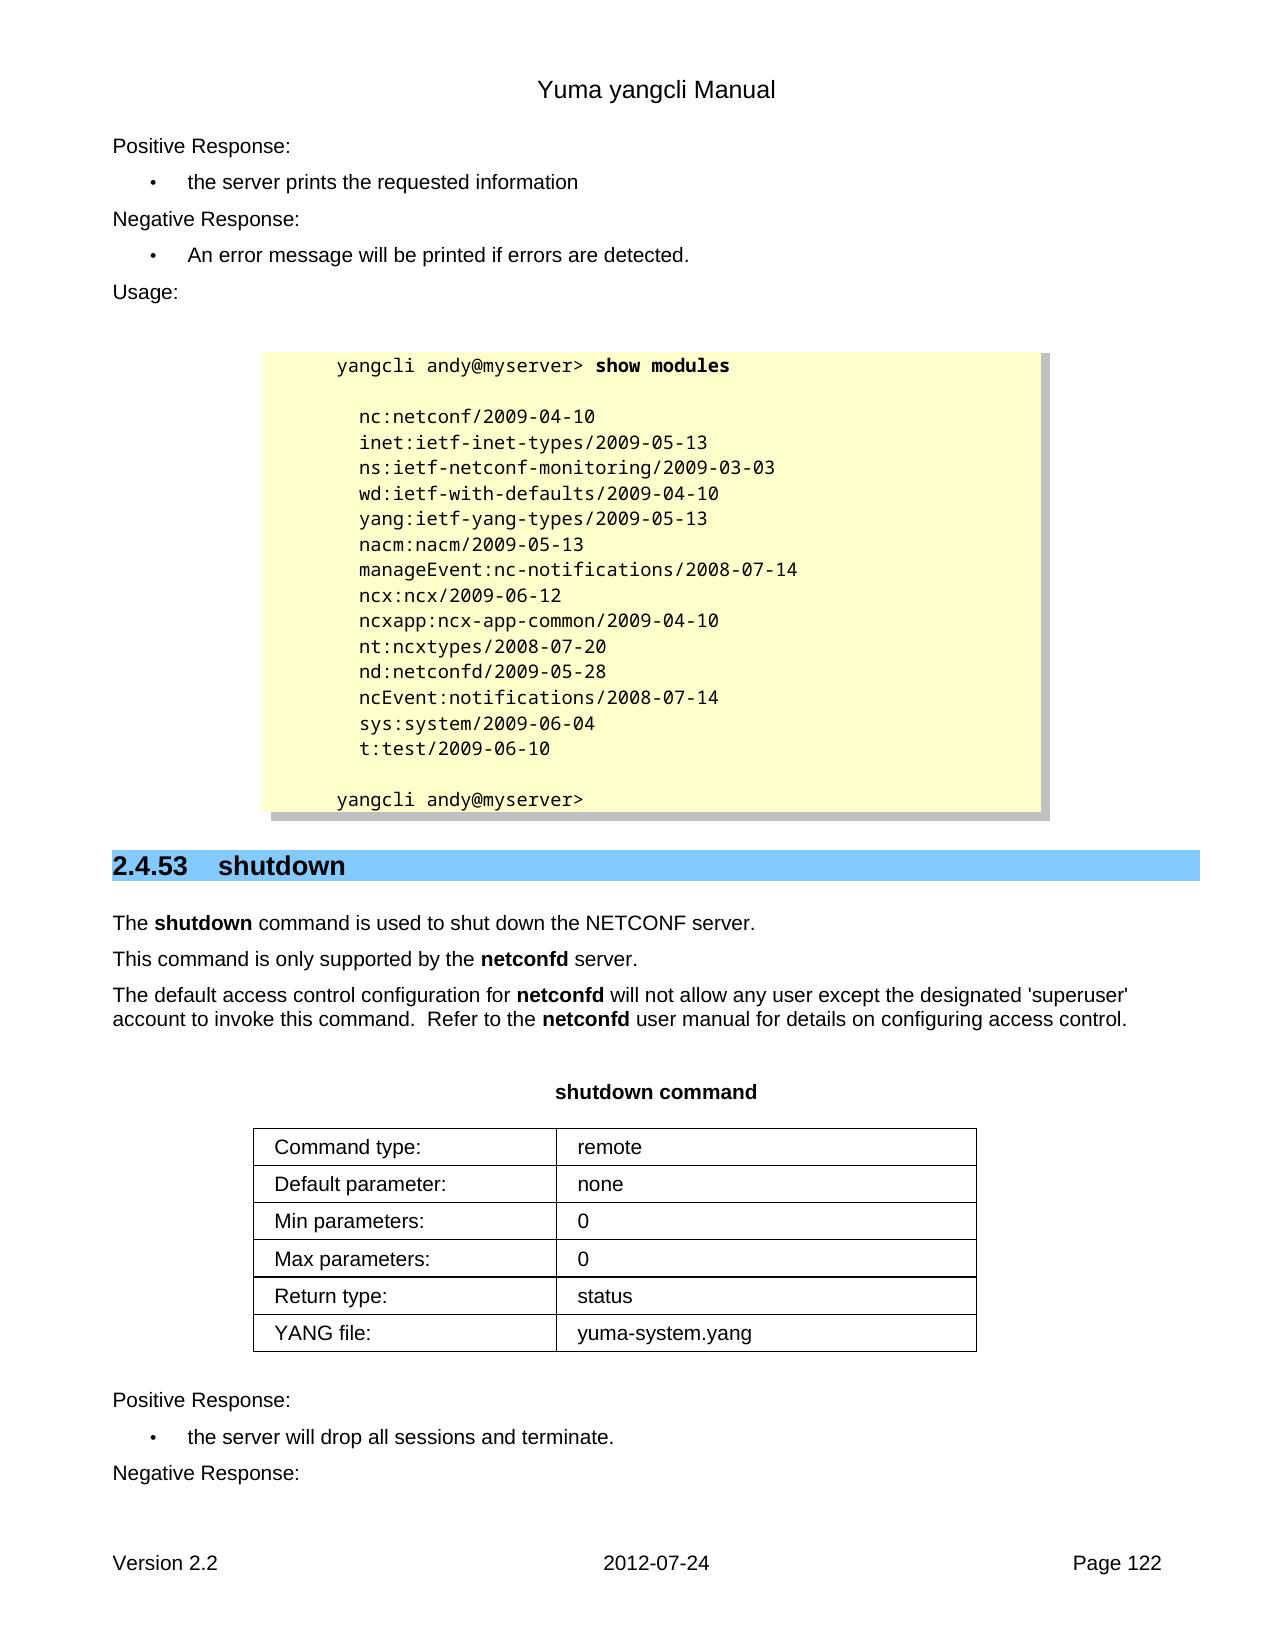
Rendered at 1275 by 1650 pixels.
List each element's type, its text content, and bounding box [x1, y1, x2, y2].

text Positive Response: [112, 1388, 1200, 1412]
text ncxapp:ncx-app-common/2009-04-10 [262, 608, 1041, 633]
list An error message will be printed if errors are detected. [150, 243, 1200, 267]
text yangcli andy@myserver> [262, 786, 1041, 812]
text ncEvent:notifications/2008-07-14 [262, 684, 1041, 710]
text This command is only supported by the netconfd server. [112, 947, 1200, 971]
text nt:ncxtypes/2008-07-20 [262, 633, 1041, 659]
list the server prints the requested information [150, 170, 1200, 194]
table_header remote [557, 1129, 976, 1165]
subtitle shutdown command [127, 1080, 1185, 1104]
text Negative Response: [112, 207, 1200, 231]
table_cell YANG file: [254, 1315, 556, 1351]
text manageEvent:nc-notifications/2008-07-14 [262, 557, 1041, 582]
table_cell none [557, 1166, 976, 1202]
text t:test/2009-06-10 [262, 735, 1041, 761]
table_cell status [557, 1278, 976, 1313]
table_cell Min parameters: [254, 1203, 556, 1239]
text inet:ietf-inet-types/2009-05-13 [262, 429, 1041, 454]
table_cell Return type: [254, 1278, 556, 1313]
text Negative Response: [112, 1461, 1200, 1485]
text sys:system/2009-06-04 [262, 710, 1041, 735]
text Positive Response: [112, 134, 1200, 158]
text Usage: [112, 279, 1200, 303]
table_cell yuma-system.yang [557, 1315, 976, 1351]
text The shutdown command is used to shut down the NETCONF server. [112, 910, 1200, 934]
table_cell 0 [557, 1203, 976, 1239]
text yangcli andy@myserver> show modules nc:netconf/2009-04-10 [262, 352, 1041, 429]
text ns:ietf-netconf-monitoring/2009-03-03 [262, 454, 1041, 480]
table_cell 0 [557, 1240, 976, 1276]
text nacm:nacm/2009-05-13 [262, 531, 1041, 557]
text nd:netconfd/2009-05-28 [262, 659, 1041, 684]
text yang:ietf-yang-types/2009-05-13 [262, 506, 1041, 531]
text The default access control configuration for netconfd will not allow any user except the designated 'superuser' account to invoke this command. Refer to the netconfd user manual for details on configuring access control. [112, 983, 1200, 1031]
text wd:ietf-with-defaults/2009-04-10 [262, 480, 1041, 506]
table_cell Default parameter: [254, 1166, 556, 1202]
text ncx:ncx/2009-06-12 [262, 582, 1041, 608]
table_cell Max parameters: [254, 1240, 556, 1276]
subtitle shutdown [112, 850, 1200, 881]
list the server will drop all sessions and terminate. [150, 1424, 1200, 1448]
table_header Command type: [254, 1129, 556, 1165]
